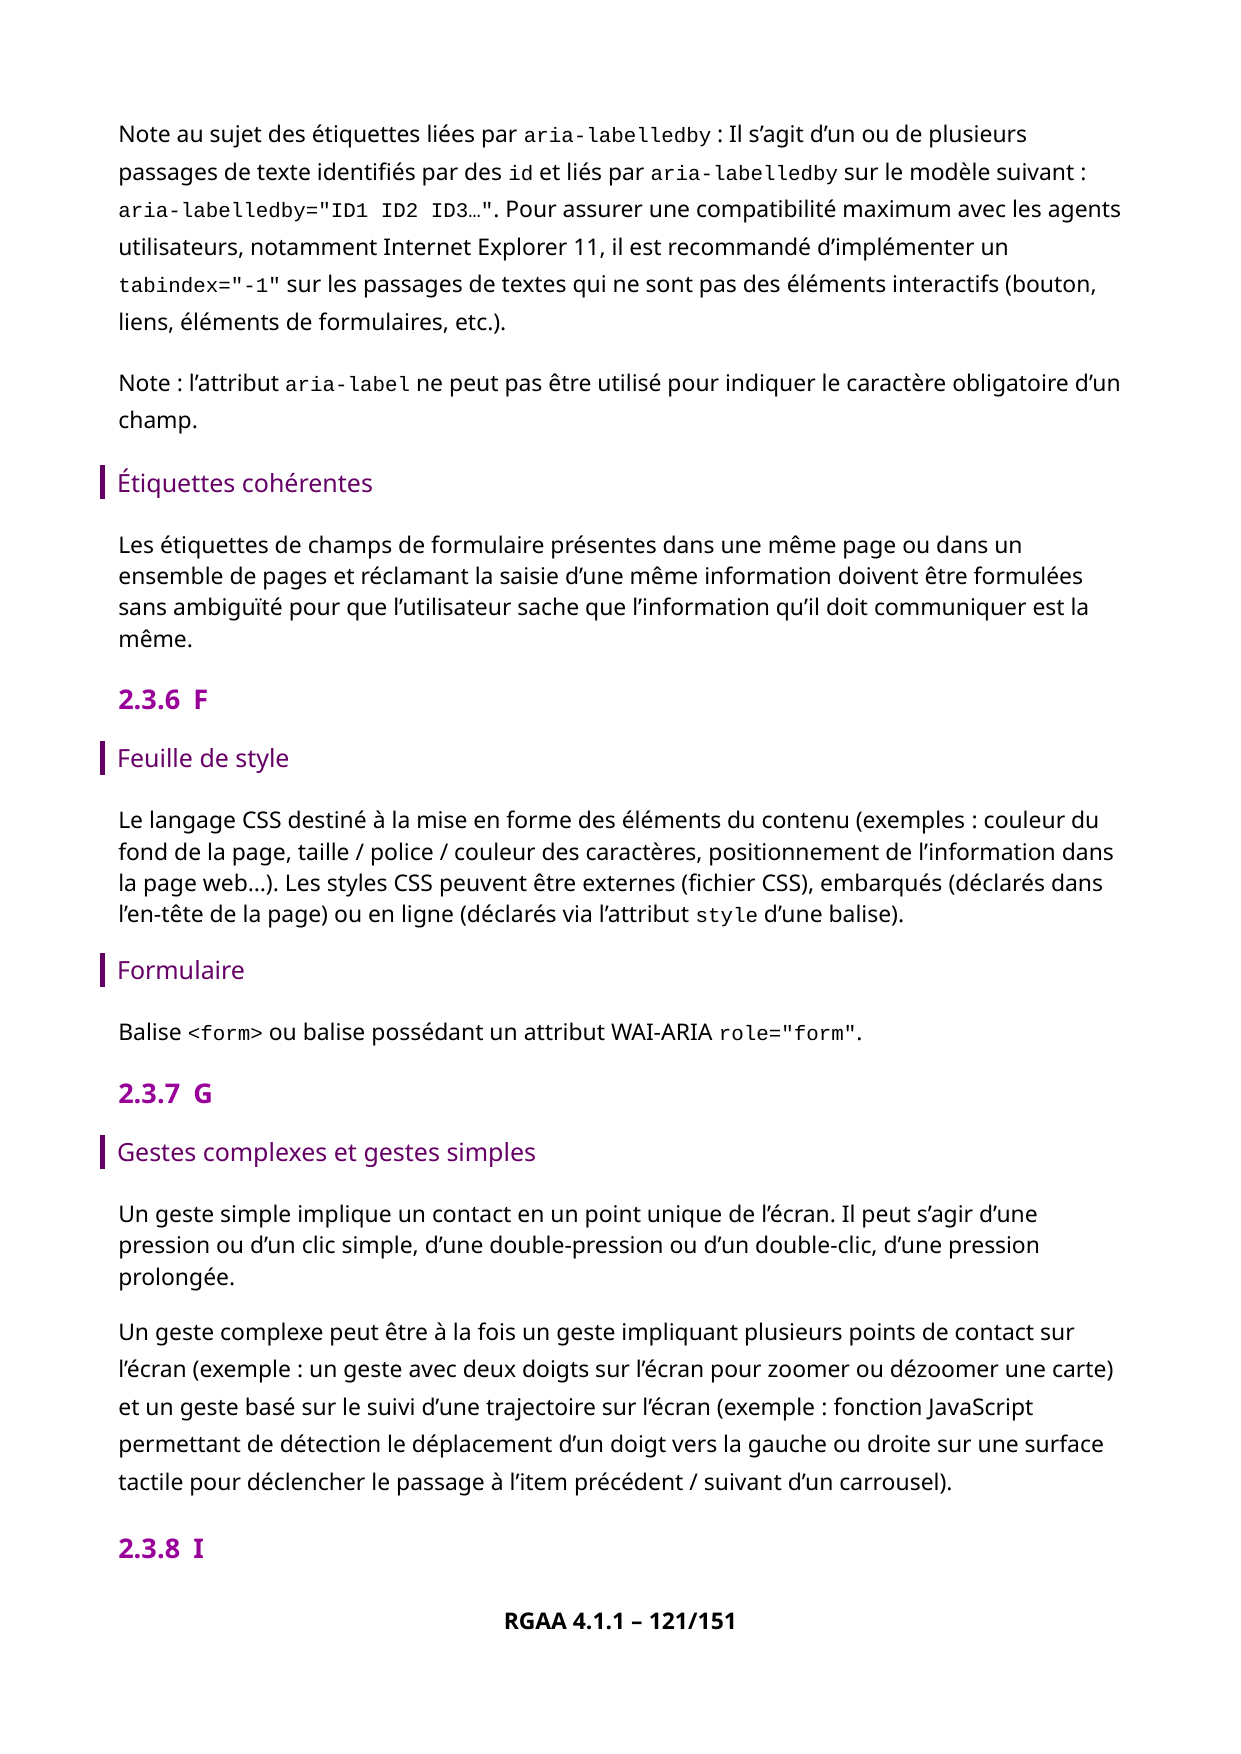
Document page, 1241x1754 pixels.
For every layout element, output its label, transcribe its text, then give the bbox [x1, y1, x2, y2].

subtitle Formulaire [105, 953, 1122, 987]
text Les étiquettes de champs de formulaire présentes dans une même page ou dans un ensemble de pages et réclamant la saisie d’une même information doivent être formulées sans ambiguïté pour que l’utilisateur sache que l’information qu’il doit communiquer est la même. [118, 529, 1122, 654]
subtitle Feuille de style [105, 741, 1122, 775]
text Note au sujet des étiquettes liées par aria-labelledby : Il s’agit d’un ou de plusieurs passages de texte identifiés par des id et liés par aria-labelledby sur le modèle suivant : aria-labelledby="ID1 ID2 ID3…". Pour assurer une compatibilité maximum avec les agents utilisateurs, notamment Internet Explorer 11, il est recommandé d’implémenter un tabindex="-1" sur les passages de textes qui ne sont pas des éléments interactifs (bouton, liens, éléments de formulaires, etc.). [118, 118, 1122, 337]
subtitle G [118, 1074, 1122, 1111]
text Balise <form> ou balise possédant un attribut WAI-ARIA role="form". [118, 1016, 1122, 1048]
subtitle F [118, 680, 1122, 717]
text Un geste complexe peut être à la fois un geste impliquant plusieurs points de contact sur l’écran (exemple : un geste avec deux doigts sur l’écran pour zoomer ou dézoomer une carte) et un geste basé sur le suivi d’une trajectoire sur l’écran (exemple : fonction JavaScript permettant de détection le déplacement d’un doigt vers la gauche ou droite sur une surface tactile pour déclencher le passage à l’item précédent / suivant d’un carrousel). [118, 1315, 1122, 1497]
subtitle I [118, 1529, 1122, 1566]
subtitle Étiquettes cohérentes [105, 465, 1122, 499]
text Un geste simple implique un contact en un point unique de l’écran. Il peut s’agir d’une pression ou d’un clic simple, d’une double-pression ou d’un double-clic, d’une pression prolongée. [118, 1198, 1122, 1292]
subtitle Gestes complexes et gestes simples [100, 1134, 1122, 1169]
text Le langage CSS destiné à la mise en forme des éléments du contenu (exemples : couleur du fond de la page, taille / police / couleur des caractères, positionnement de l’information dans la page web…). Les styles CSS peuvent être externes (fichier CSS), embarqués (déclarés dans l’en-tête de la page) ou en ligne (déclarés via l’attribut style d’une balise). [118, 804, 1122, 929]
text Note : l’attribut aria-label ne peut pas être utilisé pour indiquer le caractère obligatoire d’un champ. [118, 367, 1122, 435]
